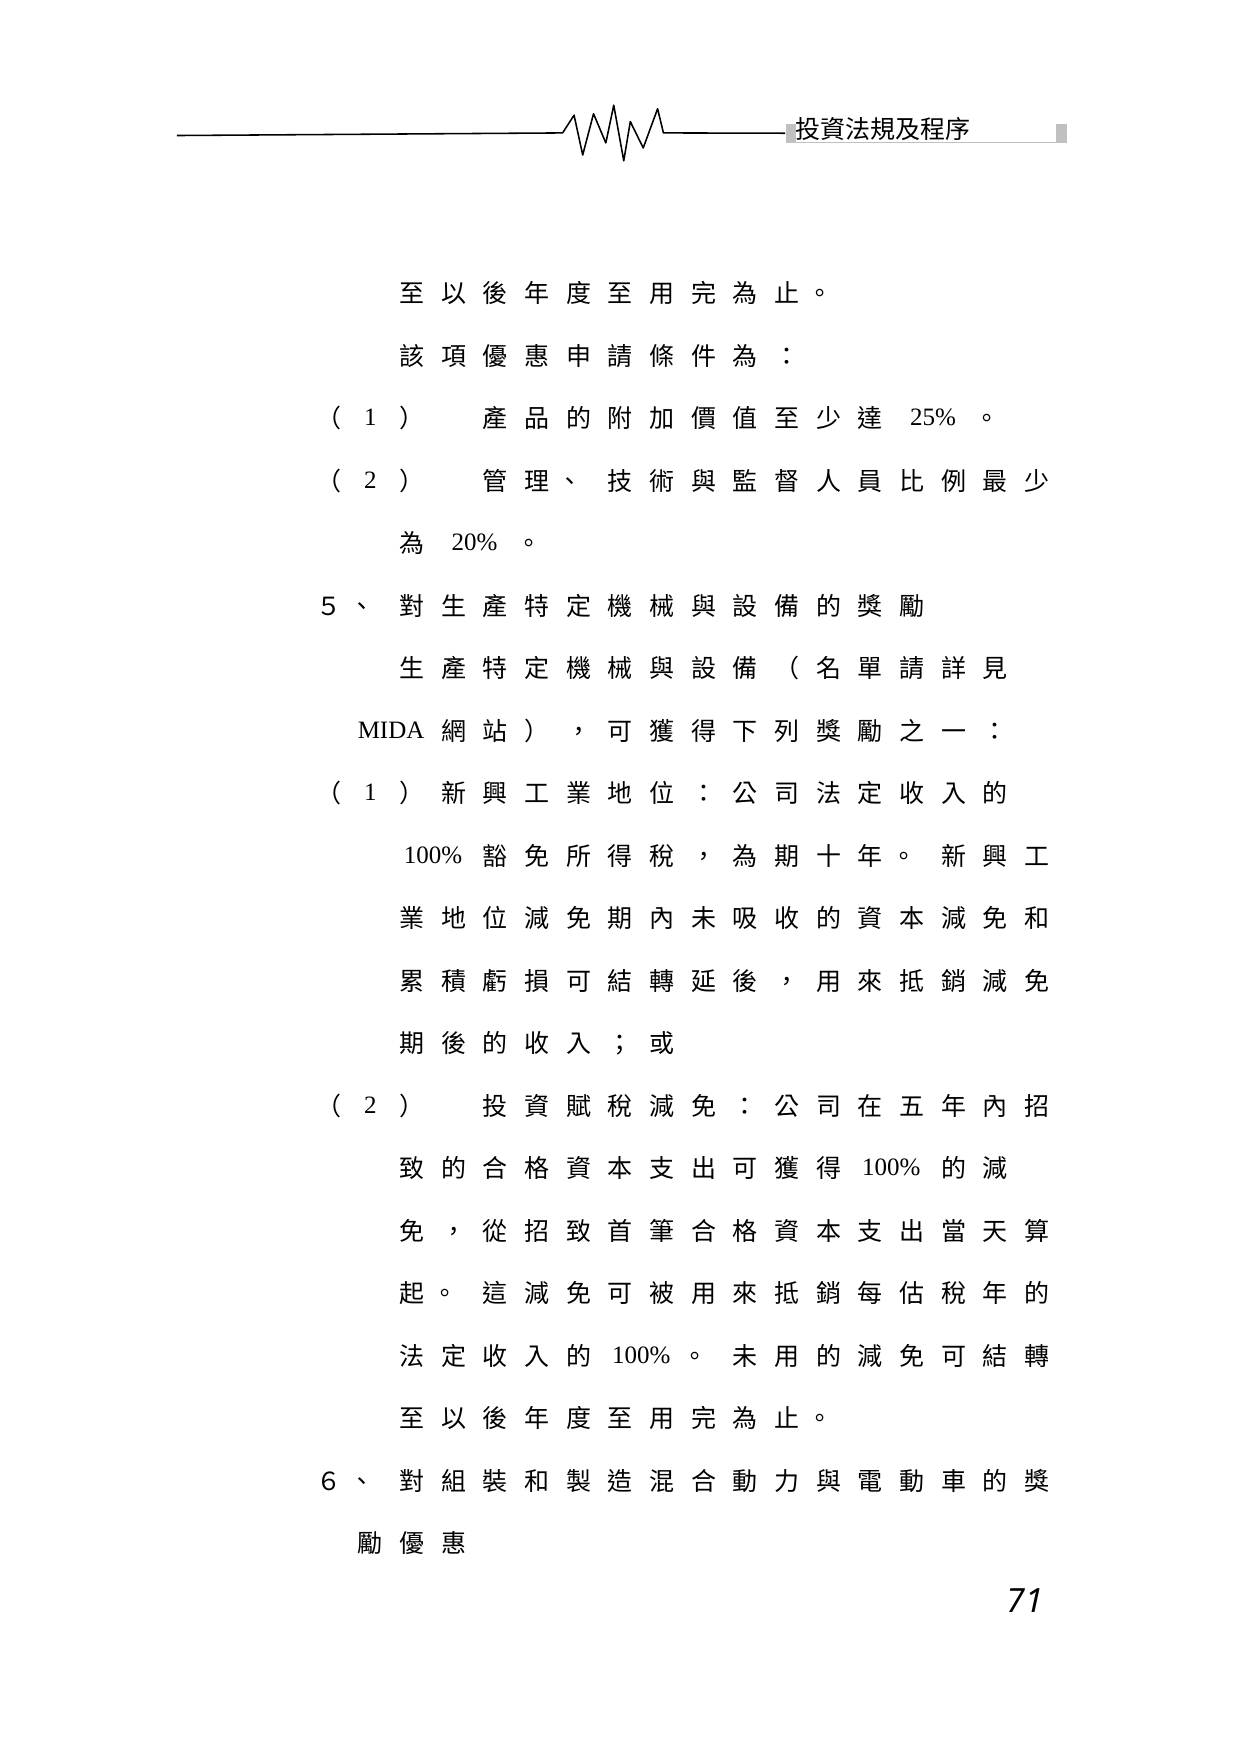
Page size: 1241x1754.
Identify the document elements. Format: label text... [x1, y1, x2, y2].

text （2） 投資賦稅減免：公司在五年內招致的合格資本支出可獲得100%的減免，從招致首筆合格資本支出當天算起。這減免可被用來抵銷每估稅年的法定收入的100%。未用的減免可結轉至以後年度至用完為止。 [306, 1063, 1058, 1438]
text （1）新興工業地位：公司法定收入的100%豁免所得稅，為期十年。新興工業地位減免期內未吸收的資本減免和累積虧損可結轉延後，用來抵銷減免期後的收入；或 [306, 750, 1058, 1063]
text 至以後年度至用完為止。 [306, 250, 1058, 313]
text （1） 產品的附加價值至少達25%。 [306, 375, 1058, 438]
text （2） 管理、技術與監督人員比例最少為20%。 [306, 438, 1058, 563]
text 生產特定機械與設備（名單請詳見MIDA網站），可獲得下列獎勵之一： [330, 625, 1058, 750]
text ６、對組裝和製造混合動力與電動車的獎勵優惠 [281, 1438, 1058, 1563]
text ５、對生產特定機械與設備的獎勵 [281, 563, 1058, 625]
text 該項優惠申請條件為： [330, 313, 1058, 375]
